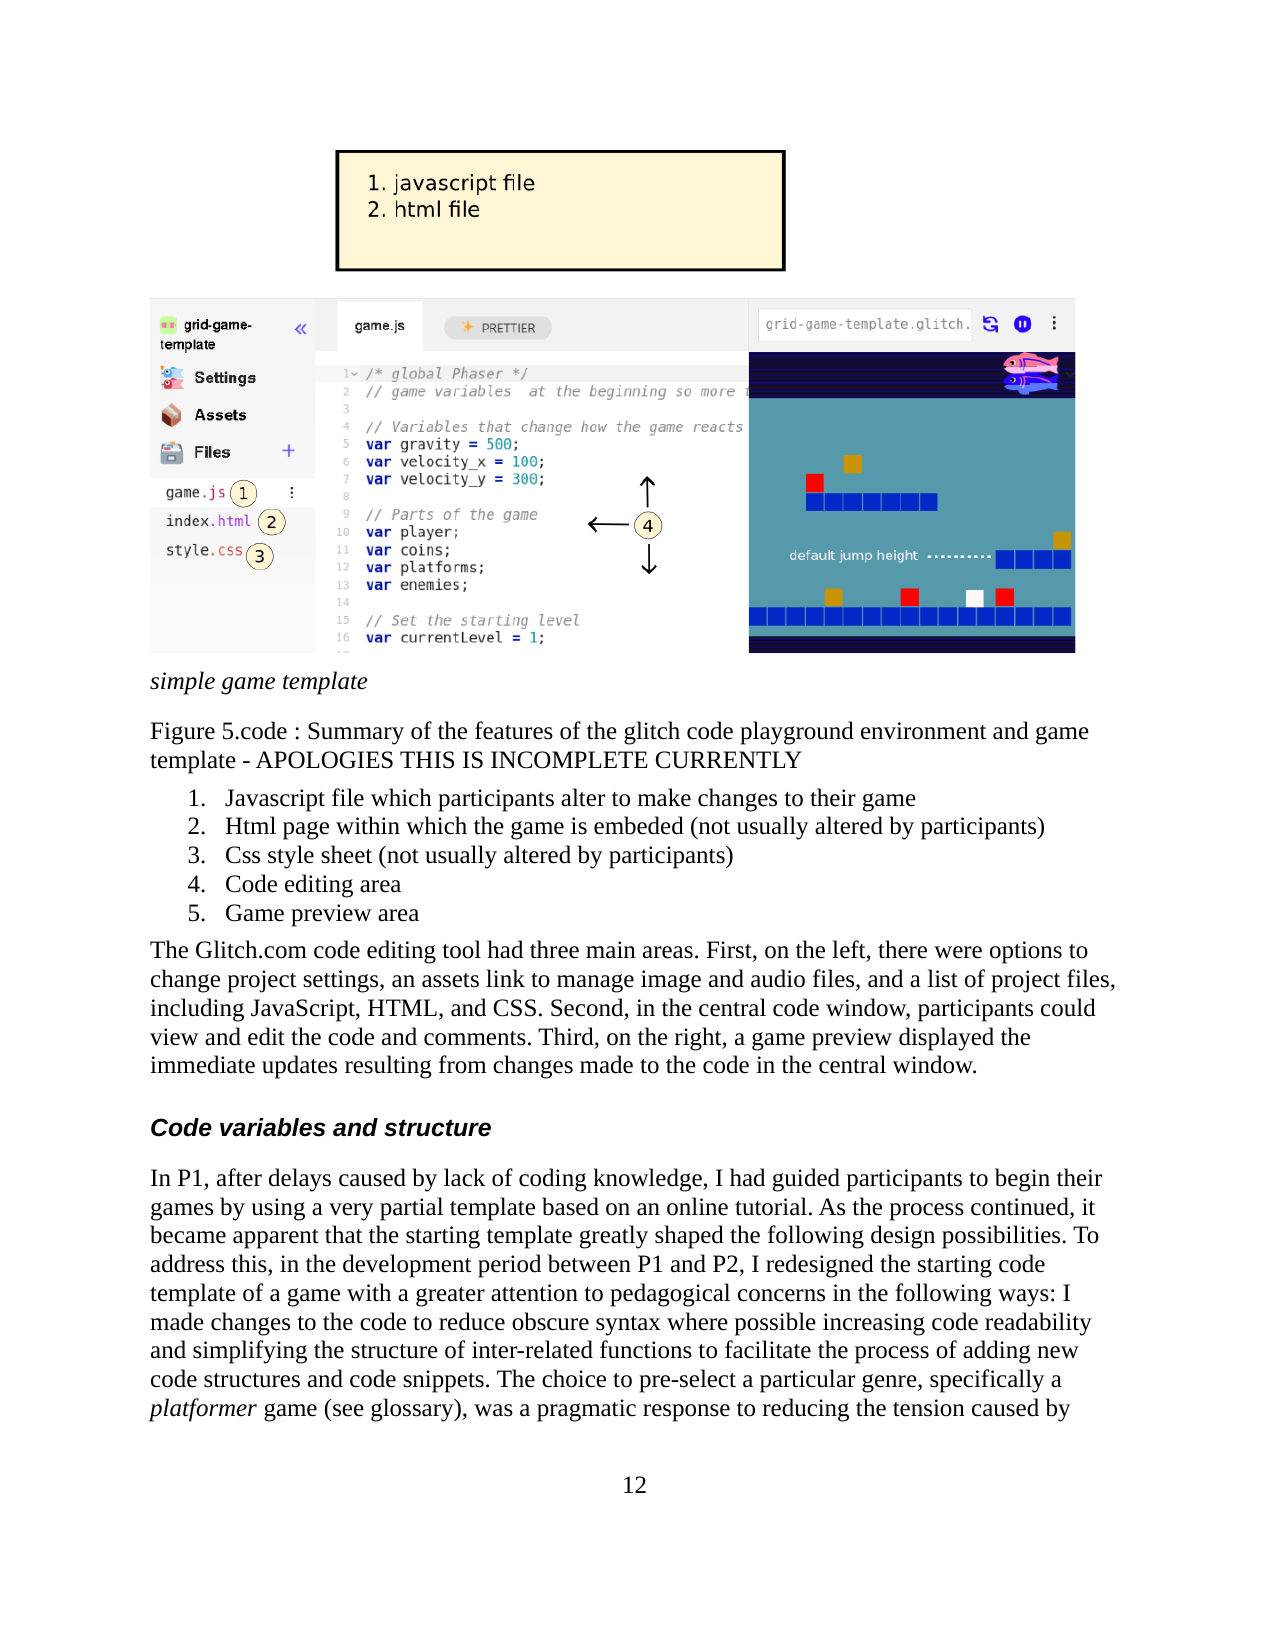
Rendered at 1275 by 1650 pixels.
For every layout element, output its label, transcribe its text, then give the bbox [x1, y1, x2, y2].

text Figure 5.code : Summary of the features of the glitch code playground environment and game template - APOLOGIES THIS IS INCOMPLETE CURRENTLY [150, 716, 1125, 774]
list Code editing area [187, 869, 1125, 898]
subtitle Code variables and structure [150, 1113, 1125, 1142]
list Css style sheet (not usually altered by participants) [187, 840, 1125, 869]
text In P1, after delays caused by lack of coding knowledge, I had guided participants to begin their games by using a very partial template based on an online tutorial. As the process continued, it became apparent that the starting template greatly shaped the following design possibilities. To address this, in the development period between P1 and P2, I redesigned the starting code template of a game with a greater attention to pedagogical concerns in the following ways: I made changes to the code to reduce obscure syntax where possible increasing code readability and simplifying the structure of inter-related functions to facilitate the process of adding new code structures and code snippets. The choice to pre-select a particular genre, specifically a platformer game (see glossary), was a pragmatic response to reducing the tension caused by [150, 1163, 1125, 1422]
picture [150, 150, 1077, 654]
text simple game template [150, 666, 1125, 695]
list Html page within which the game is embeded (not usually altered by participants) [187, 811, 1125, 840]
list Javascript file which participants alter to make changes to their game [187, 783, 1125, 811]
list Game preview area [187, 898, 1125, 926]
text The Glitch.com code editing tool had three main areas. First, on the left, there were options to change project settings, an assets link to manage image and audio files, and a list of project files, including JavaScript, HTML, and CSS. Second, in the central code window, participants could view and edit the code and comments. Third, on the right, a game preview displayed the immediate updates resulting from changes made to the code in the central window. [150, 935, 1125, 1079]
